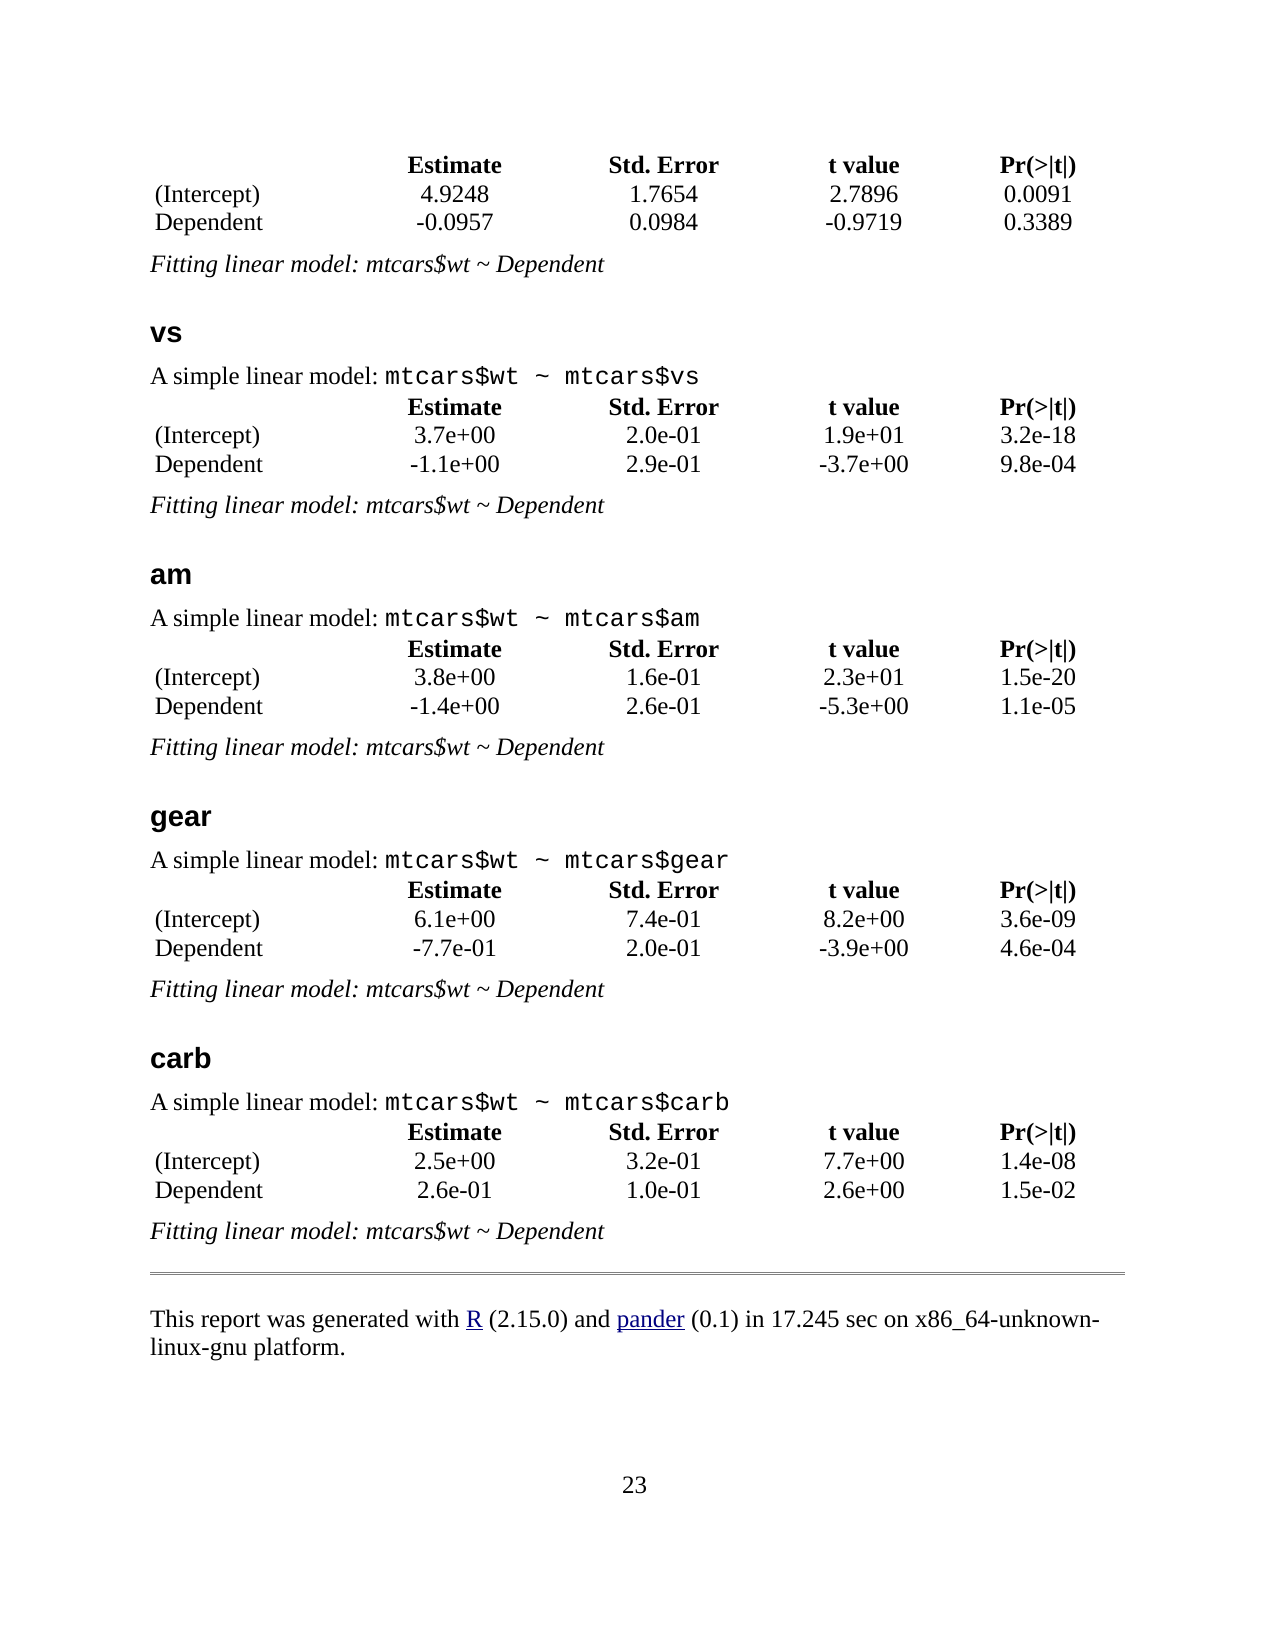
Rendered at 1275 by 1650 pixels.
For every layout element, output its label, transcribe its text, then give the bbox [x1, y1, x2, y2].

table_cell Dependent [150, 933, 359, 962]
text Fitting linear model: mtcars$wt ~ Dependent [150, 974, 1125, 1003]
table_cell 6.1e+00 [359, 904, 550, 933]
table_cell 3.2e-18 [951, 421, 1125, 449]
table_cell 4.6e-04 [951, 933, 1125, 962]
text Fitting linear model: mtcars$wt ~ Dependent [150, 249, 1125, 277]
table_cell 2.3e+01 [777, 663, 951, 691]
text A simple linear model: mtcars$wt ~ mtcars$carb [150, 1087, 1125, 1117]
table_cell 1.9e+01 [777, 421, 951, 449]
table_cell 2.6e+00 [777, 1175, 951, 1204]
text Fitting linear model: mtcars$wt ~ Dependent [150, 1216, 1125, 1245]
table_header Pr(>|t|) [951, 1118, 1125, 1146]
table_cell 0.3389 [951, 208, 1125, 236]
table_cell -3.7e+00 [777, 449, 951, 478]
table_cell 2.6e-01 [550, 691, 777, 720]
table_header Std. Error [550, 150, 777, 179]
table_cell 1.5e-02 [951, 1175, 1125, 1204]
subtitle am [150, 557, 1125, 590]
table_cell (Intercept) [150, 421, 359, 449]
table_header t value [777, 392, 951, 421]
table_cell 8.2e+00 [777, 904, 951, 933]
table_cell Dependent [150, 1175, 359, 1204]
table_cell 2.0e-01 [550, 421, 777, 449]
table_cell -0.9719 [777, 208, 951, 236]
table_cell (Intercept) [150, 179, 359, 207]
table_header [150, 634, 359, 662]
table_cell Dependent [150, 449, 359, 478]
table_cell 1.7654 [550, 179, 777, 207]
table_header t value [777, 150, 951, 179]
table_header Estimate [359, 634, 550, 662]
text This report was generated with R (2.15.0) and pander (0.1) in 17.245 sec on x86_64-unknown-linux-gnu platform. [150, 1304, 1125, 1361]
table_cell -5.3e+00 [777, 691, 951, 720]
table_cell 3.2e-01 [550, 1146, 777, 1175]
table_header [150, 876, 359, 904]
text A simple linear model: mtcars$wt ~ mtcars$vs [150, 361, 1125, 392]
table_cell 7.7e+00 [777, 1146, 951, 1175]
table_cell 1.1e-05 [951, 691, 1125, 720]
table_cell 3.6e-09 [951, 904, 1125, 933]
table_header Estimate [359, 876, 550, 904]
table_cell -1.1e+00 [359, 449, 550, 478]
table_cell 1.4e-08 [951, 1146, 1125, 1175]
table_cell 1.5e-20 [951, 663, 1125, 691]
table_cell Dependent [150, 691, 359, 720]
table_cell -1.4e+00 [359, 691, 550, 720]
table_header Std. Error [550, 634, 777, 662]
table_header t value [777, 634, 951, 662]
table_header Std. Error [550, 1118, 777, 1146]
table_cell 0.0984 [550, 208, 777, 236]
table_cell (Intercept) [150, 904, 359, 933]
table_cell 2.5e+00 [359, 1146, 550, 1175]
table_cell (Intercept) [150, 663, 359, 691]
table_header Pr(>|t|) [951, 150, 1125, 179]
table_cell (Intercept) [150, 1146, 359, 1175]
text A simple linear model: mtcars$wt ~ mtcars$am [150, 603, 1125, 634]
table_header [150, 392, 359, 421]
table_header Pr(>|t|) [951, 634, 1125, 662]
table_header Pr(>|t|) [951, 392, 1125, 421]
table_cell 0.0091 [951, 179, 1125, 207]
table_header Std. Error [550, 876, 777, 904]
table_header Std. Error [550, 392, 777, 421]
table_cell -0.0957 [359, 208, 550, 236]
table_cell 1.0e-01 [550, 1175, 777, 1204]
table_cell 2.7896 [777, 179, 951, 207]
table_header [150, 1118, 359, 1146]
text A simple linear model: mtcars$wt ~ mtcars$gear [150, 845, 1125, 876]
table_header Estimate [359, 392, 550, 421]
table_header Estimate [359, 150, 550, 179]
table_cell 2.9e-01 [550, 449, 777, 478]
table_cell 2.0e-01 [550, 933, 777, 962]
table_header t value [777, 876, 951, 904]
table_cell 9.8e-04 [951, 449, 1125, 478]
text Fitting linear model: mtcars$wt ~ Dependent [150, 491, 1125, 519]
text Fitting linear model: mtcars$wt ~ Dependent [150, 732, 1125, 761]
table_cell 1.6e-01 [550, 663, 777, 691]
subtitle gear [150, 799, 1125, 832]
table_header Estimate [359, 1118, 550, 1146]
table_cell 3.8e+00 [359, 663, 550, 691]
table_cell Dependent [150, 208, 359, 236]
table_cell -3.9e+00 [777, 933, 951, 962]
subtitle carb [150, 1041, 1125, 1074]
table_cell 3.7e+00 [359, 421, 550, 449]
table_header t value [777, 1118, 951, 1146]
table_cell 7.4e-01 [550, 904, 777, 933]
table_cell 2.6e-01 [359, 1175, 550, 1204]
table_header [150, 150, 359, 179]
table_cell -7.7e-01 [359, 933, 550, 962]
table_cell 4.9248 [359, 179, 550, 207]
table_header Pr(>|t|) [951, 876, 1125, 904]
subtitle vs [150, 315, 1125, 348]
